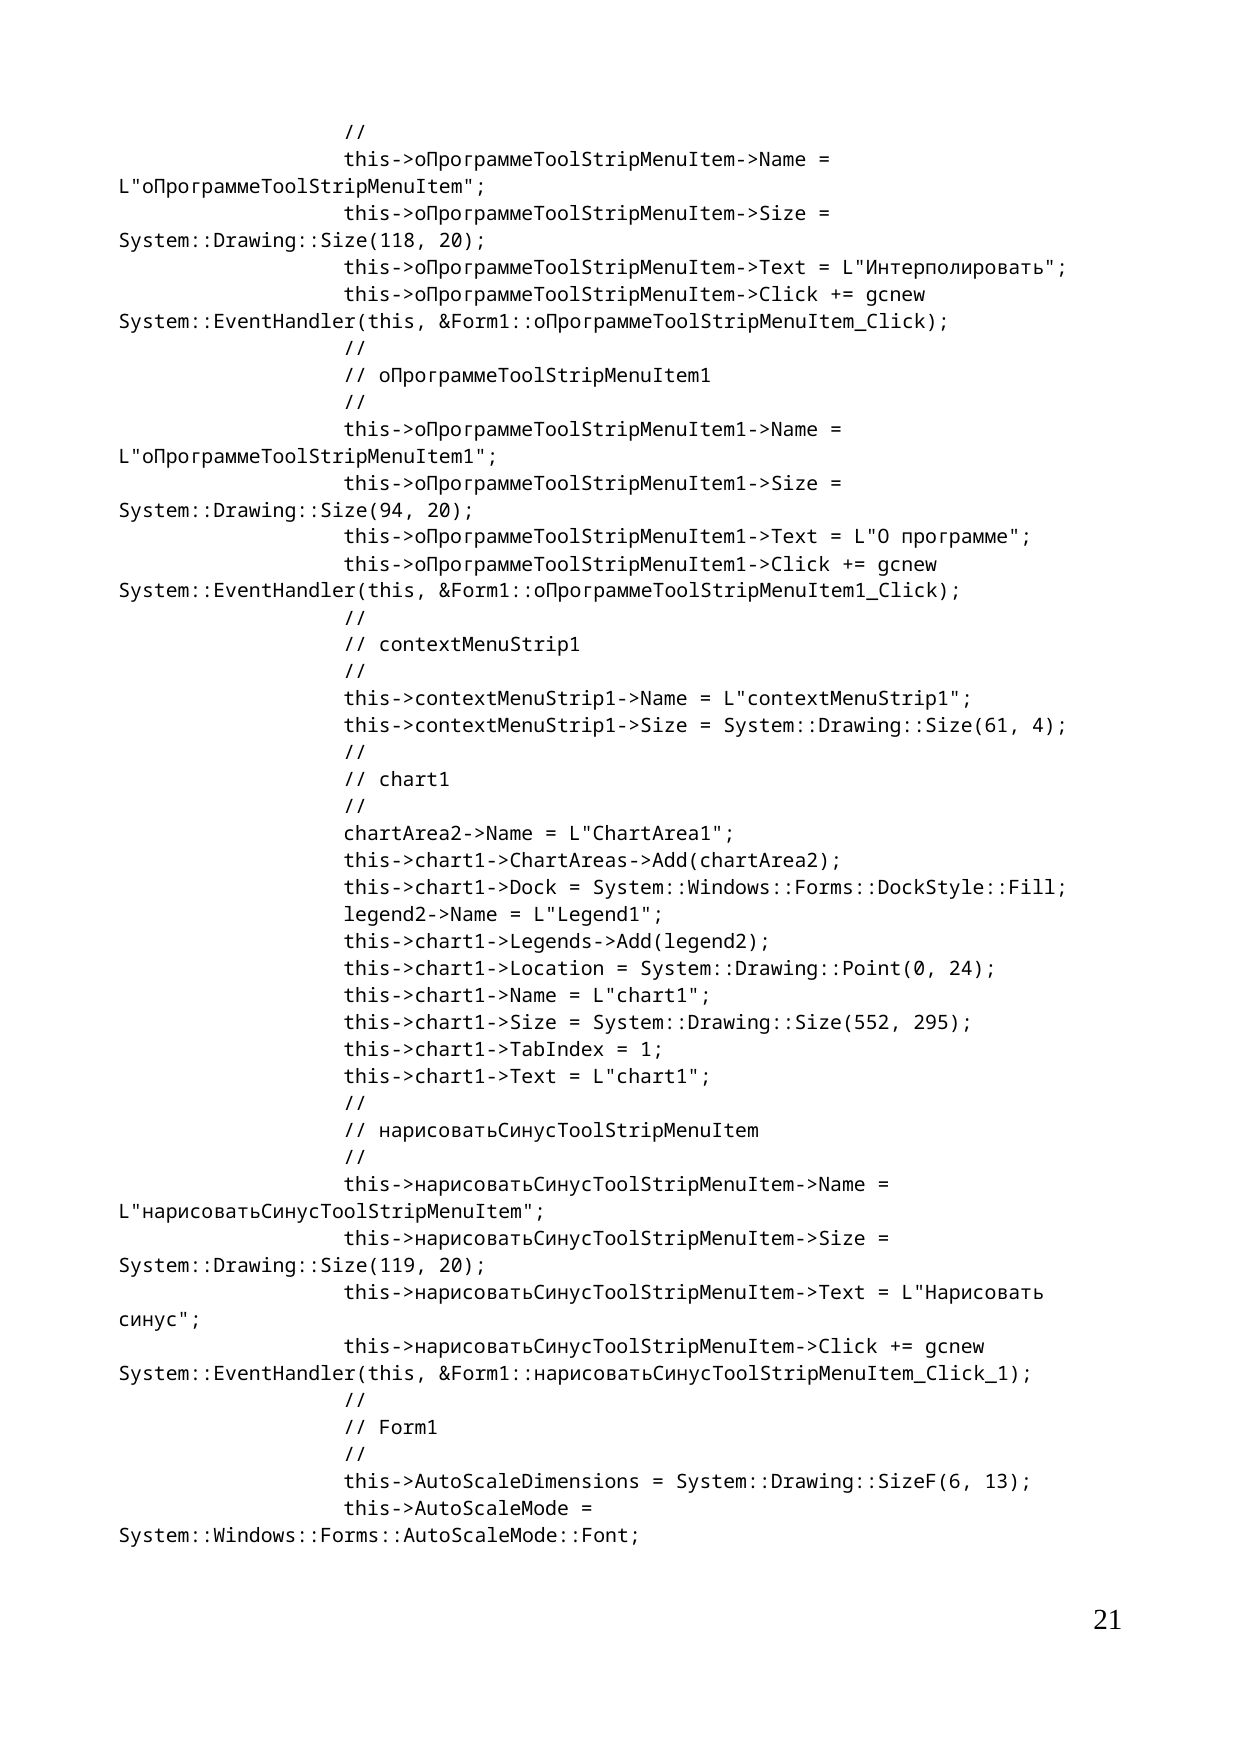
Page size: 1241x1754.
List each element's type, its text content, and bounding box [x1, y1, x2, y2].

text // [118, 1386, 1122, 1413]
text this->оПрограммеToolStripMenuItem->Size = System::Drawing::Size(118, 20); [118, 199, 1122, 253]
text // [118, 388, 1122, 415]
text this->нарисоватьСинусToolStripMenuItem->Size = System::Drawing::Size(119, 20); [118, 1224, 1122, 1278]
text // [118, 793, 1122, 819]
text this->нарисоватьСинусToolStripMenuItem->Name = L"нарисоватьСинусToolStripMenuItem"; [118, 1170, 1122, 1224]
text // [118, 118, 1122, 145]
text this->chart1->Legends->Add(legend2); [118, 927, 1122, 954]
text this->оПрограммеToolStripMenuItem1->Name = L"оПрограммеToolStripMenuItem1"; [118, 415, 1122, 469]
text this->оПрограммеToolStripMenuItem1->Size = System::Drawing::Size(94, 20); [118, 469, 1122, 523]
text this->contextMenuStrip1->Name = L"contextMenuStrip1"; [118, 685, 1122, 712]
text this->нарисоватьСинусToolStripMenuItem->Text = L"Нарисовать синус"; [118, 1278, 1122, 1332]
text // [118, 604, 1122, 631]
text this->chart1->Text = L"chart1"; [118, 1062, 1122, 1089]
text // оПрограммеToolStripMenuItem1 [118, 361, 1122, 388]
text // [118, 1440, 1122, 1467]
text // [118, 739, 1122, 766]
text // [118, 1089, 1122, 1116]
text this->chart1->Dock = System::Windows::Forms::DockStyle::Fill; [118, 873, 1122, 901]
text legend2->Name = L"Legend1"; [118, 901, 1122, 927]
text this->chart1->Size = System::Drawing::Size(552, 295); [118, 1008, 1122, 1035]
text // [118, 1143, 1122, 1170]
text this->AutoScaleDimensions = System::Drawing::SizeF(6, 13); [118, 1467, 1122, 1494]
text this->оПрограммеToolStripMenuItem->Name = L"оПрограммеToolStripMenuItem"; [118, 145, 1122, 199]
text // нарисоватьСинусToolStripMenuItem [118, 1116, 1122, 1143]
text chartArea2->Name = L"ChartArea1"; [118, 819, 1122, 847]
text // chart1 [118, 766, 1122, 793]
text // contextMenuStrip1 [118, 631, 1122, 658]
text this->оПрограммеToolStripMenuItem->Text = L"Интерполировать"; [118, 253, 1122, 280]
text this->contextMenuStrip1->Size = System::Drawing::Size(61, 4); [118, 712, 1122, 739]
text this->оПрограммеToolStripMenuItem1->Click += gcnew System::EventHandler(this, &Form1::оПрограммеToolStripMenuItem1_Click); [118, 550, 1122, 604]
text this->AutoScaleMode = System::Windows::Forms::AutoScaleMode::Font; [118, 1494, 1122, 1548]
text // [118, 658, 1122, 685]
text // Form1 [118, 1413, 1122, 1440]
text this->chart1->Location = System::Drawing::Point(0, 24); [118, 954, 1122, 981]
text this->нарисоватьСинусToolStripMenuItem->Click += gcnew System::EventHandler(this, &Form1::нарисоватьСинусToolStripMenuItem_Click_1); [118, 1332, 1122, 1386]
text // [118, 334, 1122, 361]
text this->chart1->ChartAreas->Add(chartArea2); [118, 847, 1122, 873]
text this->оПрограммеToolStripMenuItem->Click += gcnew System::EventHandler(this, &Form1::оПрограммеToolStripMenuItem_Click); [118, 280, 1122, 334]
text this->оПрограммеToolStripMenuItem1->Text = L"О программе"; [118, 523, 1122, 550]
text this->chart1->Name = L"chart1"; [118, 981, 1122, 1008]
text this->chart1->TabIndex = 1; [118, 1035, 1122, 1062]
